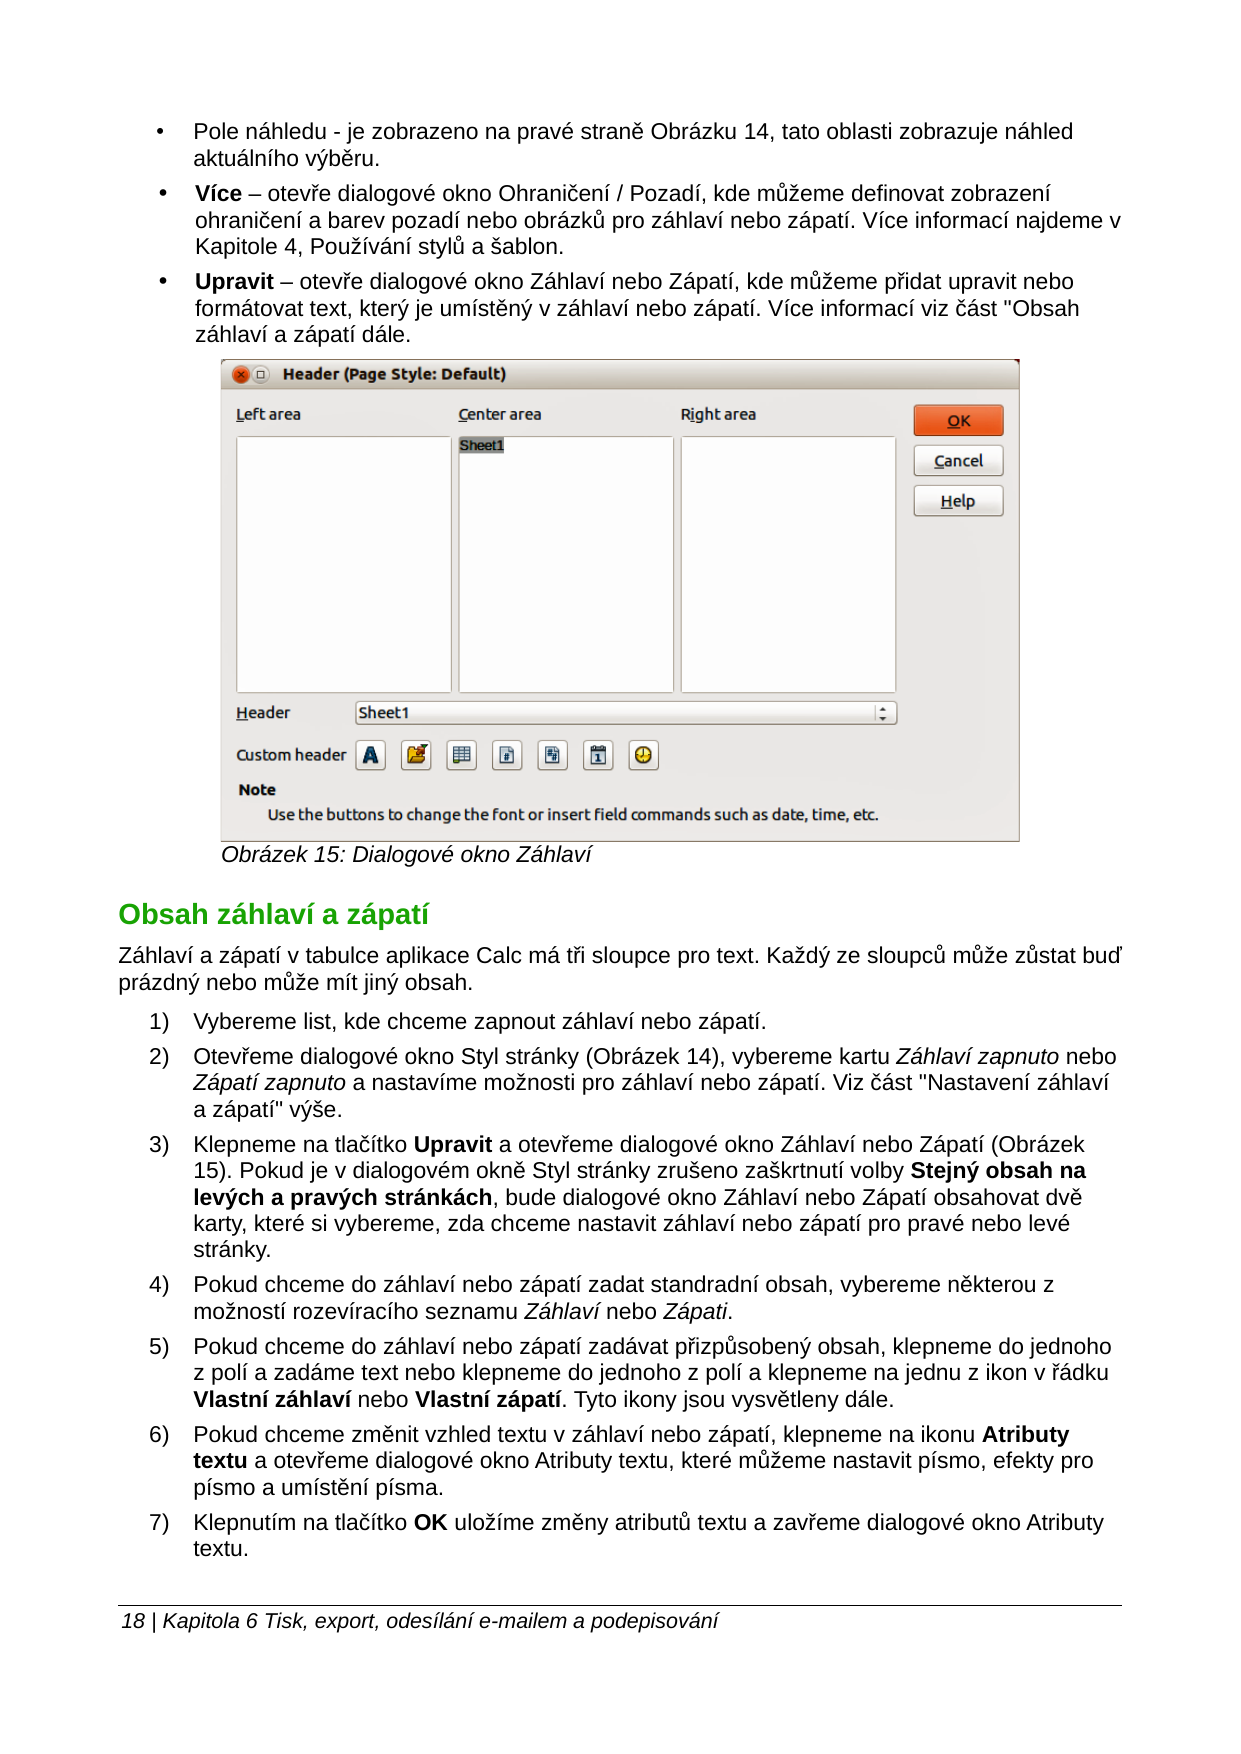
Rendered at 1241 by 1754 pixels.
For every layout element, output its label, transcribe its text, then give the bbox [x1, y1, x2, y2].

list Upravit – otevře dialogové okno Záhlaví nebo Zápatí, kde můžeme přidat upravit nebo formátovat text, který je umístěný v záhlaví nebo zápatí. Více informací viz část "Obsah záhlaví a zápatí dále. [156, 268, 1122, 348]
list Více – otevře dialogové okno Ohraničení / Pozadí, kde můžeme definovat zobrazení ohraničení a barev pozadí nebo obrázků pro záhlaví nebo zápatí. Více informací najdeme v Kapitole 4, Používání stylů a šablon. [156, 180, 1122, 259]
list Pokud chceme do záhlaví nebo zápatí zadávat přizpůsobený obsah, klepneme do jednoho z polí a zadáme text nebo klepneme do jednoho z polí a klepneme na jednu z ikon v řádku Vlastní záhlaví nebo Vlastní zápatí. Tyto ikony jsou vysvětleny dále. [169, 1333, 1122, 1412]
list Klepnutím na tlačítko OK uložíme změny atributů textu a zavřeme dialogové okno Atributy textu. [169, 1509, 1122, 1561]
text Záhlaví a zápatí v tabulce aplikace Calc má tři sloupce pro text. Každý ze sloupců může zůstat buď prázdný nebo může mít jiný obsah. [118, 942, 1122, 995]
text Obrázek 15: Dialogové okno Záhlaví [221, 842, 1019, 868]
subtitle Obsah záhlaví a zápatí [118, 897, 1122, 931]
list Pokud chceme změnit vzhled textu v záhlaví nebo zápatí, klepneme na ikonu Atributy textu a otevřeme dialogové okno Atributy textu, které můžeme nastavit písmo, efekty pro písmo a umístění písma. [169, 1421, 1122, 1500]
list Vybereme list, kde chceme zapnout záhlaví nebo zápatí. [169, 1008, 1122, 1034]
list Pole náhledu - je zobrazeno na pravé straně Obrázku 14, tato oblasti zobrazuje náhled aktuálního výběru. [156, 118, 1122, 171]
list Otevřeme dialogové okno Styl stránky (Obrázek 14), vybereme kartu Záhlaví zapnuto nebo Zápatí zapnuto a nastavíme možnosti pro záhlaví nebo zápatí. Viz část "Nastavení záhlaví a zápatí" výše. [169, 1043, 1122, 1122]
picture [220, 359, 1020, 842]
list Pokud chceme do záhlaví nebo zápatí zadat standradní obsah, vybereme některou z možností rozevíracího seznamu Záhlaví nebo Zápati. [169, 1271, 1122, 1324]
list Klepneme na tlačítko Upravit a otevřeme dialogové okno Záhlaví nebo Zápatí (Obrázek 15). Pokud je v dialogovém okně Styl stránky zrušeno zaškrtnutí volby Stejný obsah na levých a pravých stránkách, bude dialogové okno Záhlaví nebo Zápatí obsahovat dvě karty, které si vybereme, zda chceme nastavit záhlaví nebo zápatí pro pravé nebo levé stránky. [169, 1131, 1122, 1262]
